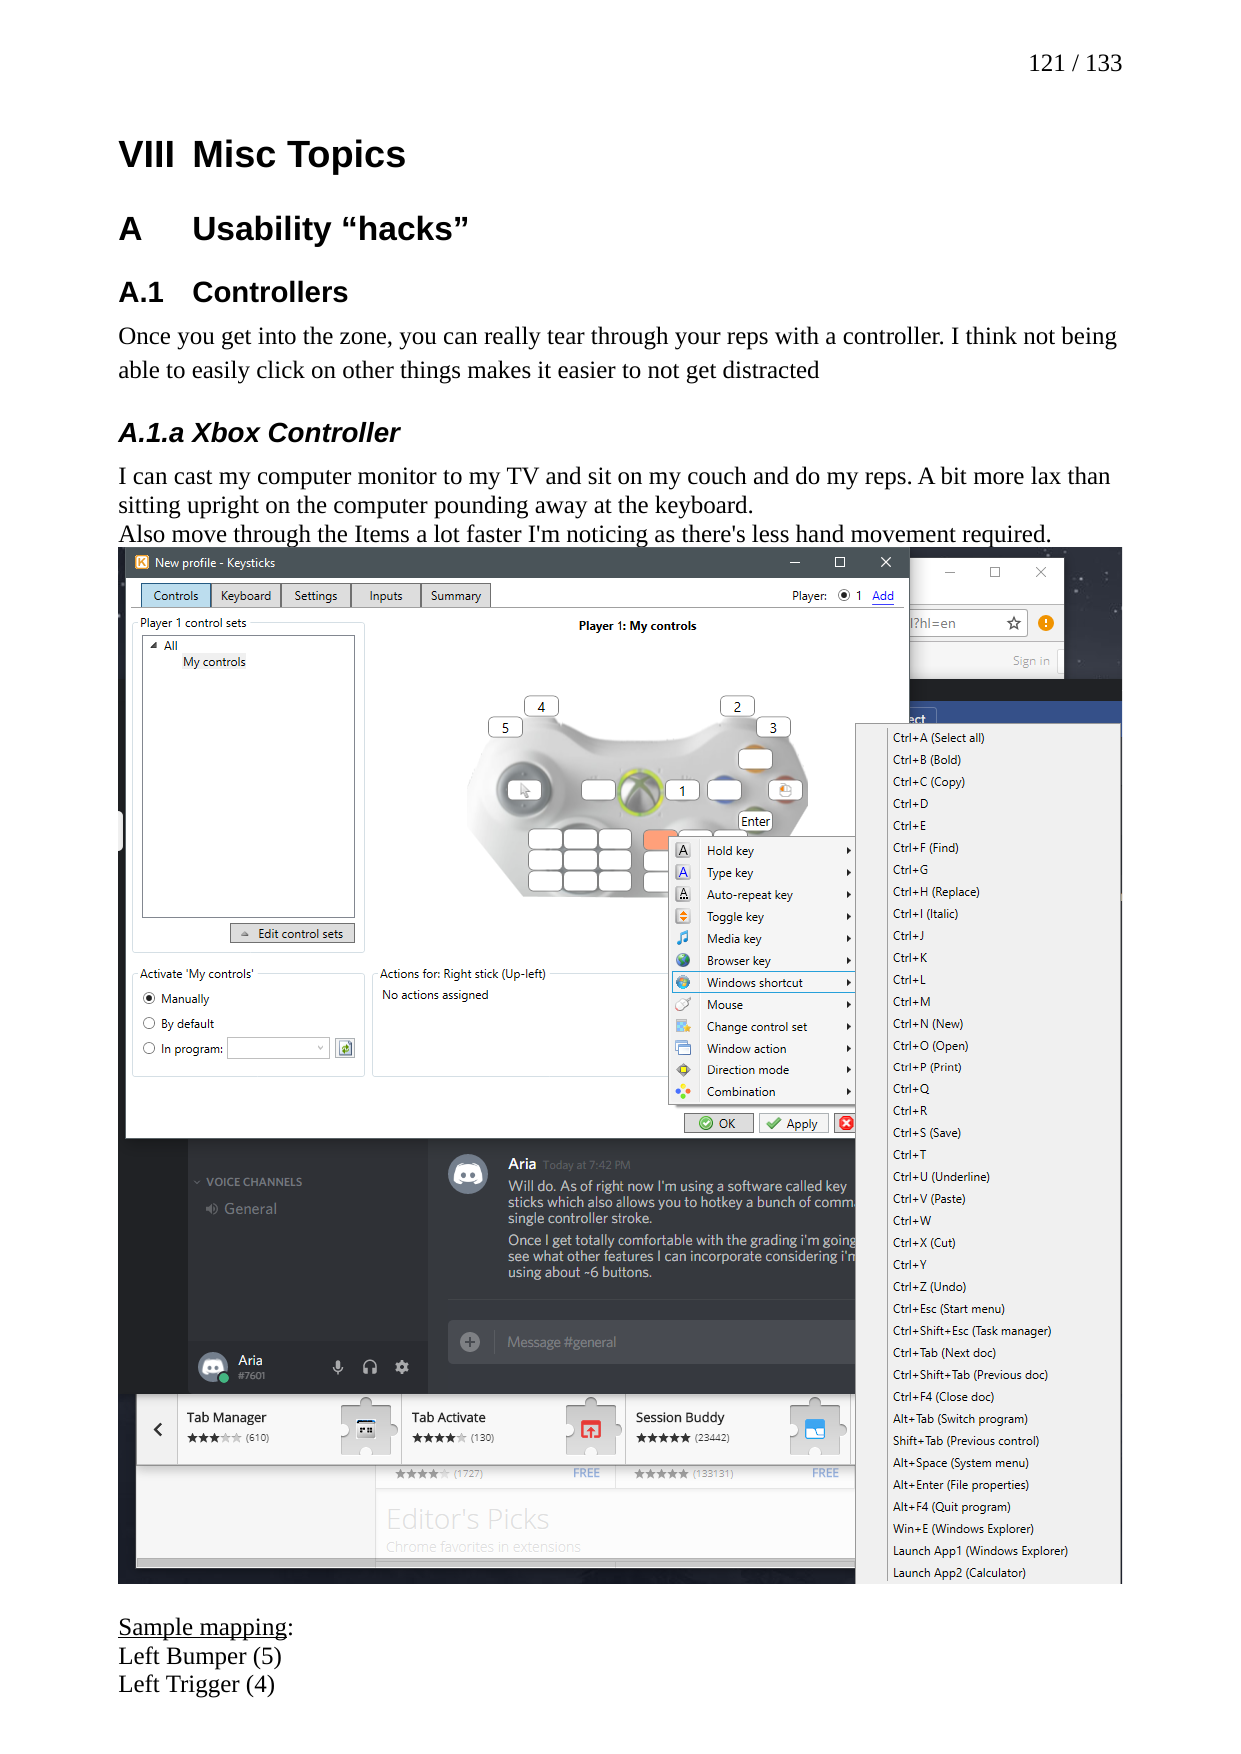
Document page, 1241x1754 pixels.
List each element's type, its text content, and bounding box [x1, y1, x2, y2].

text Once you get into the zone, you can really tear through your reps with a controller. I think not being able to easily click on other things makes it easier to not get distracted [118, 321, 1122, 384]
subtitle Usability “hacks” [118, 209, 1122, 247]
picture [118, 547, 1123, 1584]
subtitle Misc Topics [118, 132, 1122, 175]
text Also move through the Items a lot faster I'm noticing as there's less hand movement required. [118, 519, 1122, 547]
text Left Trigger (4) [118, 1669, 1122, 1698]
subtitle Xbox Controller [118, 417, 1122, 449]
text Left Bumper (5) [118, 1641, 1122, 1669]
subtitle Controllers [118, 274, 1122, 308]
text Sample mapping: [118, 1612, 1122, 1641]
text I can cast my computer monitor to my TV and sit on my couch and do my reps. A bit more lax than sitting upright on the computer pounding away at the keyboard. [118, 461, 1122, 519]
